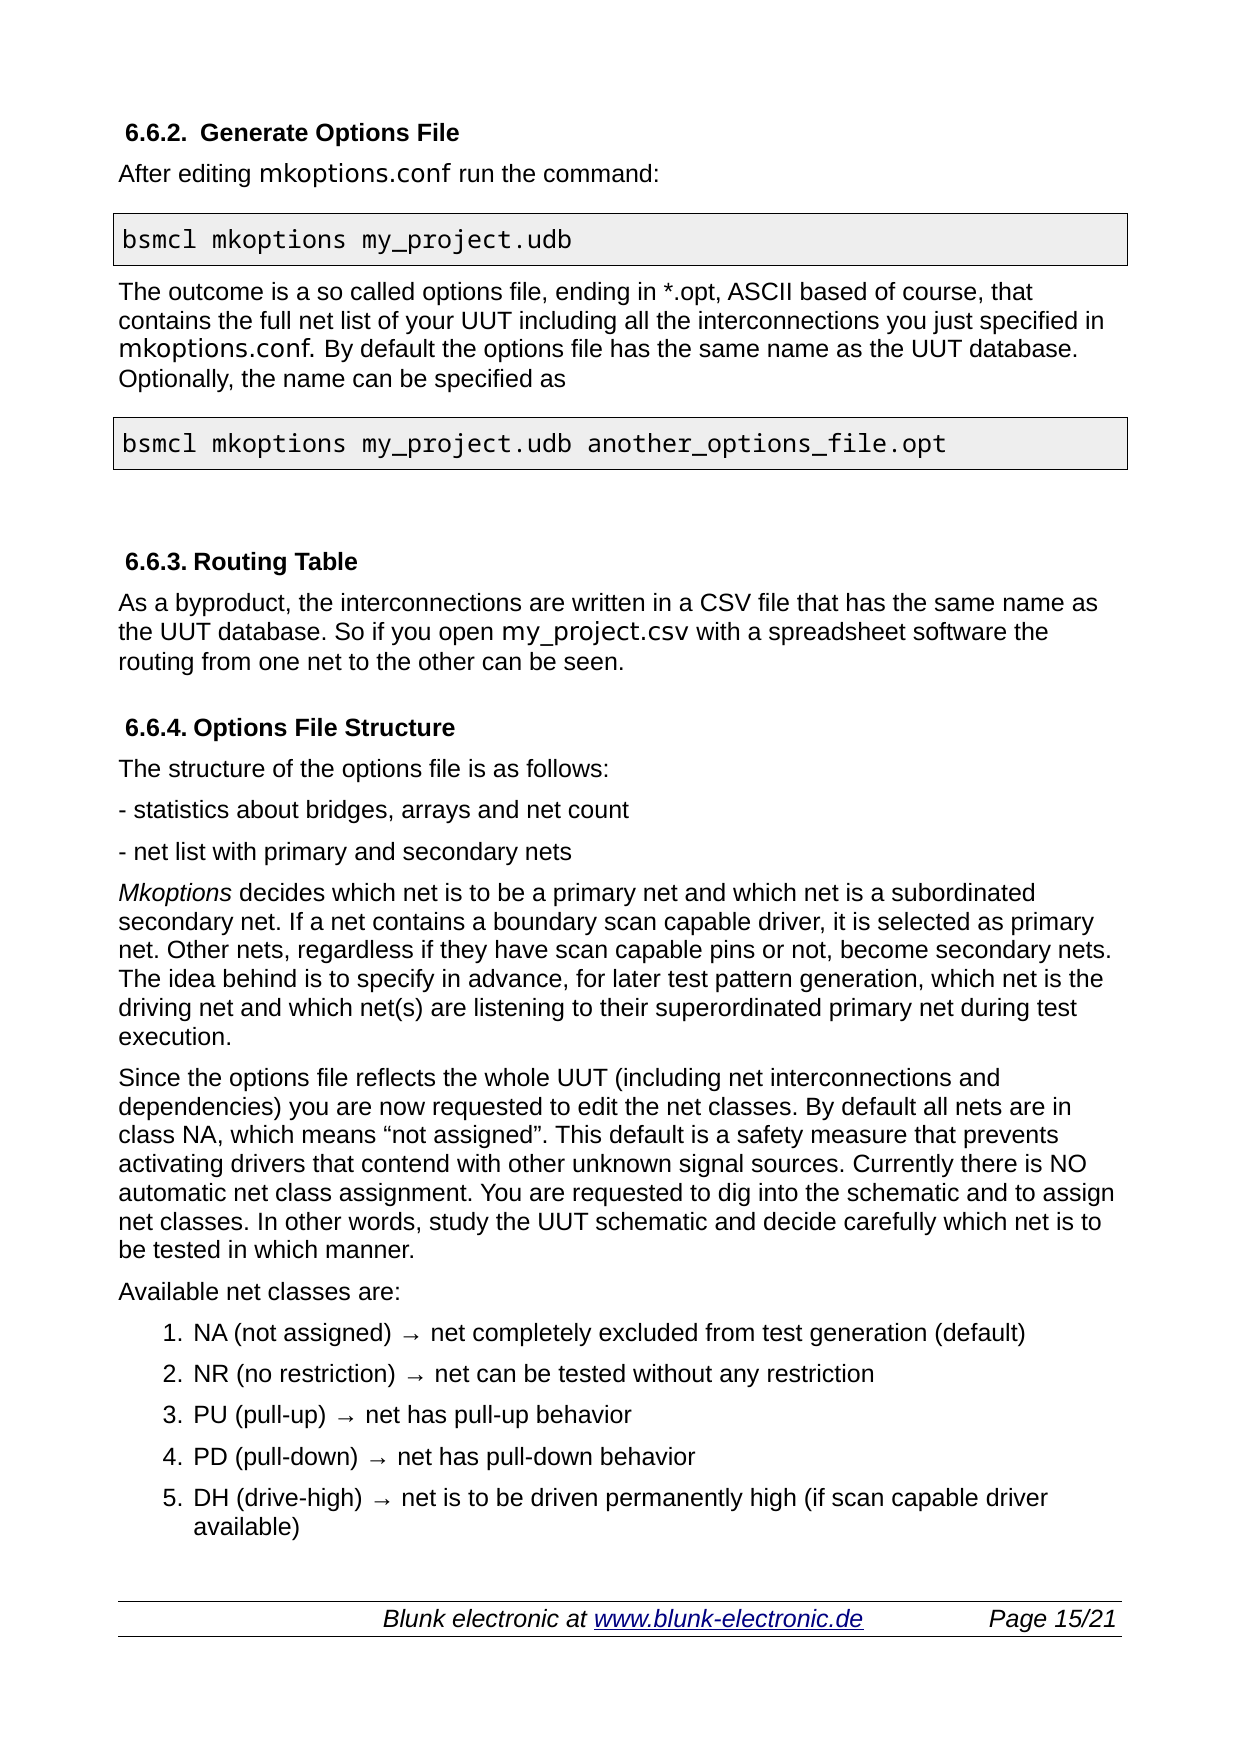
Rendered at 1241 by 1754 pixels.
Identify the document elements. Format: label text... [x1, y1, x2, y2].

text The outcome is a so called options file, ending in *.opt, ASCII based of course, that contains the full net list of your UUT including all the interconnections you just specified in mkoptions.conf. By default the options file has the same name as the UUT database. Optionally, the name can be specified as [118, 266, 1122, 393]
text After editing mkoptions.conf run the command: [118, 159, 1122, 189]
text bsmcl mkoptions my_project.udb [122, 222, 1118, 256]
list NR (no restriction) → net can be tested without any restriction [156, 1359, 1122, 1388]
text The structure of the options file is as follows: [118, 754, 1122, 783]
subtitle Generate Options File [118, 118, 1122, 147]
text - statistics about bridges, arrays and net count [118, 795, 1122, 824]
list PD (pull-down) → net has pull-down behavior [156, 1441, 1122, 1470]
text - net list with primary and secondary nets [118, 836, 1122, 865]
text bsmcl mkoptions my_project.udb another_options_file.opt [122, 426, 1118, 460]
subtitle Routing Table [118, 547, 1122, 576]
text Since the options file reflects the whole UUT (including net interconnections and dependencies) you are now requested to edit the net classes. By default all nets are in class NA, which means “not assigned”. This default is a safety measure that prevents activating drivers that contend with other unknown signal sources. Currently there is NO automatic net class assignment. You are requested to dig into the schematic and to assign net classes. In other words, study the UUT schematic and decide carefully which net is to be tested in which manner. [118, 1063, 1122, 1264]
list DH (drive-high) → net is to be driven permanently high (if scan capable driver available) [156, 1483, 1122, 1540]
text As a byproduct, the interconnections are written in a CSV file that has the same name as the UUT database. So if you open my_project.csv with a spreadsheet software the routing from one net to the other can be seen. [118, 588, 1122, 675]
text [118, 201, 1122, 213]
list PU (pull-up) → net has pull-up behavior [156, 1400, 1122, 1429]
text Available net classes are: [118, 1276, 1122, 1305]
list NA (not assigned) → net completely excluded from test generation (default) [156, 1318, 1122, 1346]
subtitle Options File Structure [118, 713, 1122, 741]
text Mkoptions decides which net is to be a primary net and which net is a subordinated secondary net. If a net contains a boundary scan capable driver, it is selected as primary net. Other nets, regardless if they have scan capable pins or not, become secondary nets. The idea behind is to specify in advance, for later test pattern generation, which net is the driving net and which net(s) are listening to their superordinated primary net during test execution. [118, 878, 1122, 1050]
